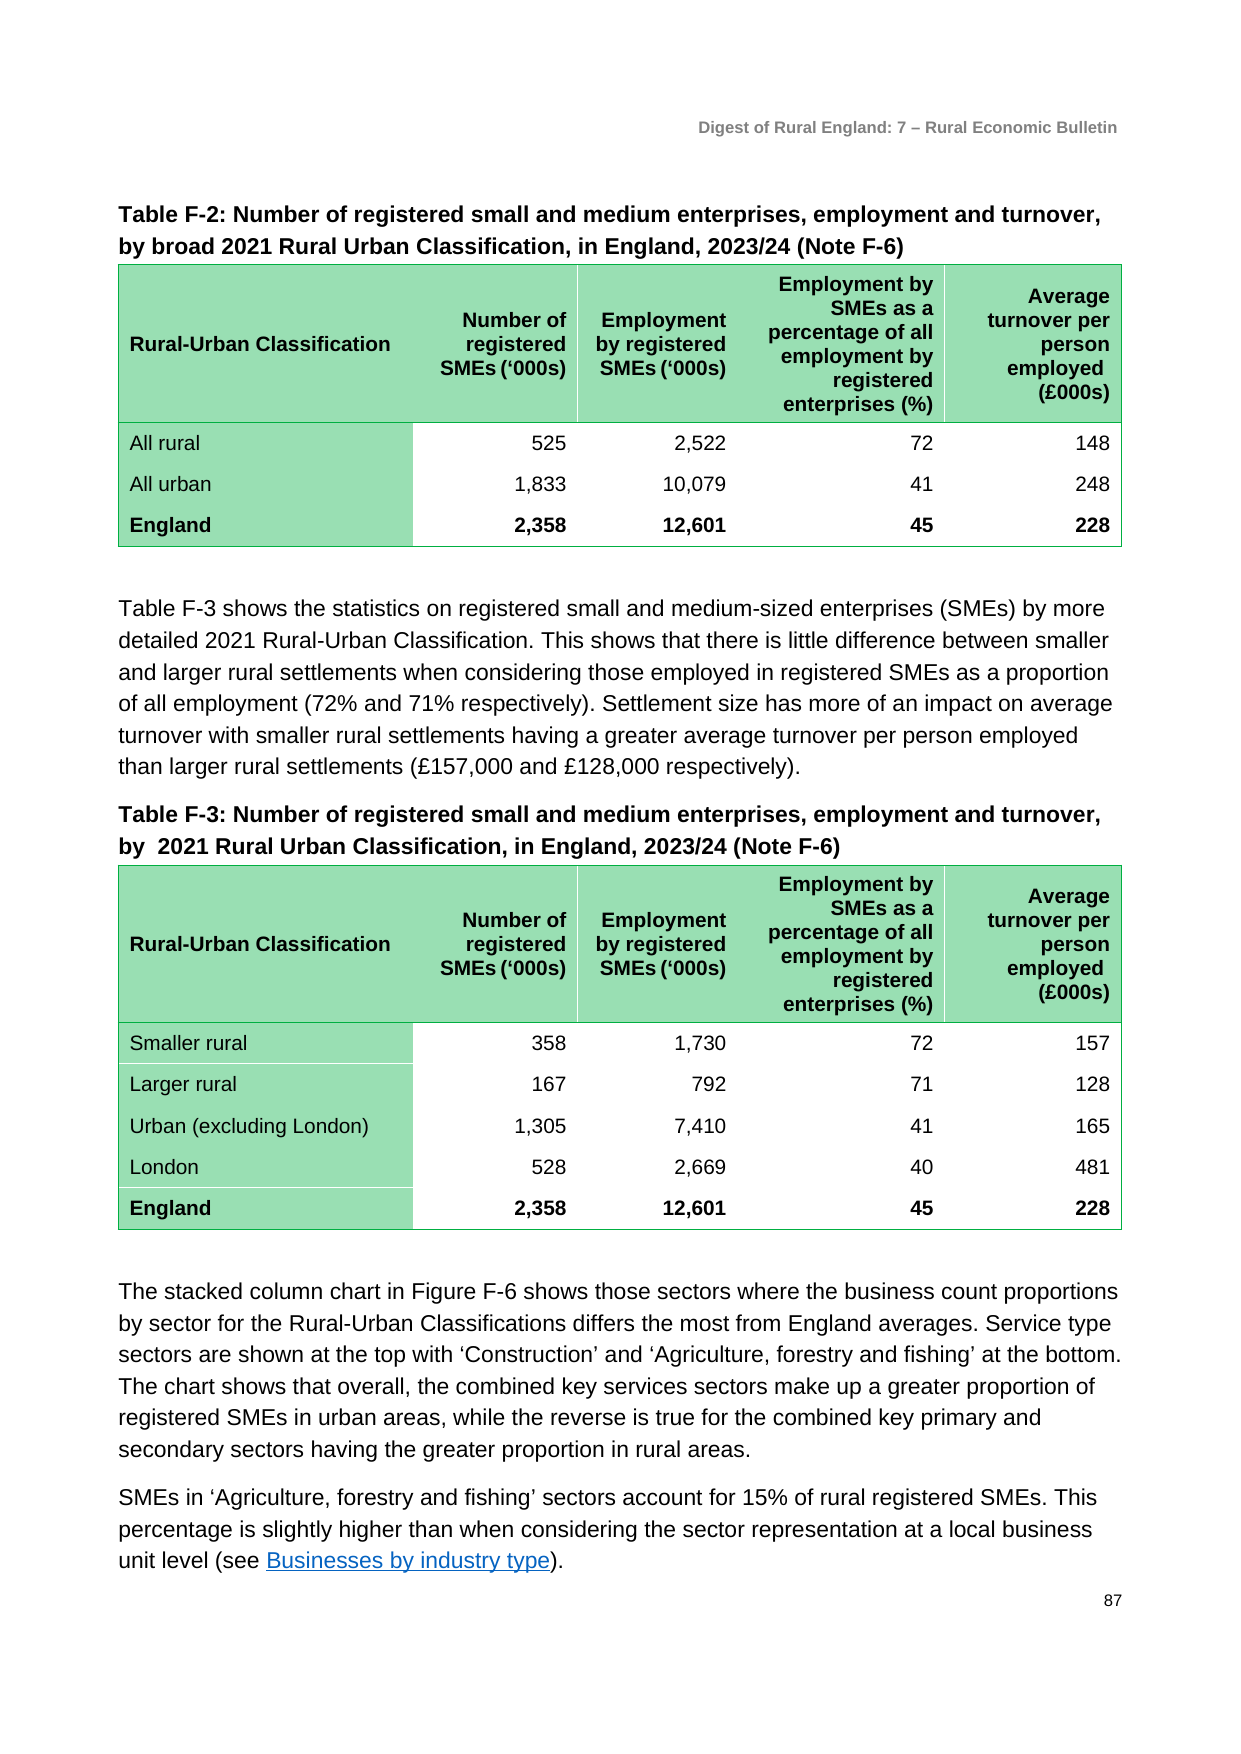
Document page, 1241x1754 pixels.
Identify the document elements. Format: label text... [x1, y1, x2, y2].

table_header Employment by registered SMEs (‘000s) [578, 866, 737, 1022]
table_cell 167 [413, 1064, 577, 1105]
table_cell 2,522 [578, 423, 737, 463]
table_cell 792 [578, 1064, 737, 1105]
table_cell 525 [413, 423, 577, 463]
table_cell 528 [413, 1146, 577, 1187]
table_cell 128 [945, 1064, 1121, 1105]
table_cell 1,730 [578, 1023, 737, 1063]
table_header Rural-Urban Classification [119, 866, 413, 1022]
table_cell 41 [737, 463, 944, 505]
table_header Employment by SMEs as a percentage of all employment by registered enterprises (%) [737, 866, 944, 1022]
table_cell 7,410 [578, 1105, 737, 1146]
table_cell 148 [945, 423, 1121, 463]
table_cell 2,358 [413, 505, 577, 546]
table_cell 1,833 [413, 463, 577, 505]
table_cell All rural [119, 423, 413, 463]
table_cell All urban [119, 463, 413, 505]
table_cell 2,358 [413, 1188, 577, 1229]
table_cell England [119, 505, 413, 546]
table_cell 157 [945, 1023, 1121, 1063]
table_cell 45 [737, 505, 944, 546]
table_header Average turnover per person employed (£000s) [945, 866, 1121, 1022]
table_cell 71 [737, 1064, 944, 1105]
table_cell 12,601 [578, 505, 737, 546]
table_cell England [119, 1188, 413, 1229]
table_cell Urban (excluding London) [119, 1105, 413, 1146]
table_cell 10,079 [578, 463, 737, 505]
table_cell 40 [737, 1146, 944, 1187]
table_cell London [119, 1146, 413, 1187]
table_cell 228 [945, 1188, 1121, 1229]
text Table F‑3: Number of registered small and medium enterprises, employment and turnover, by 2021 Rural Urban Classification, in England, 2023/24 (Note F-6) [118, 801, 1122, 859]
table_header Employment by registered SMEs (‘000s) [578, 265, 737, 422]
table_cell 72 [737, 1023, 944, 1063]
table_cell 45 [737, 1188, 944, 1229]
table_cell 41 [737, 1105, 944, 1146]
table_header Average turnover per person employed (£000s) [945, 265, 1121, 422]
table_cell Larger rural [119, 1064, 413, 1105]
text The stacked column chart in Figure F‑6 shows those sectors where the business count proportions by sector for the Rural-Urban Classifications differs the most from England averages. Service type sectors are shown at the top with ‘Construction’ and ‘Agriculture, forestry and fishing’ at the bottom. The chart shows that overall, the combined key services sectors make up a greater proportion of registered SMEs in urban areas, while the reverse is true for the combined key primary and secondary sectors having the greater proportion in rural areas. [118, 1278, 1122, 1462]
table_cell 12,601 [578, 1188, 737, 1229]
table_header Number of registered SMEs (‘000s) [413, 265, 577, 422]
table_cell 1,305 [413, 1105, 577, 1146]
table_cell 165 [945, 1105, 1121, 1146]
table_header Employment by SMEs as a percentage of all employment by registered enterprises (%) [737, 265, 944, 422]
text SMEs in ‘Agriculture, forestry and fishing’ sectors account for 15% of rural registered SMEs. This percentage is slightly higher than when considering the sector representation at a local business unit level (see Businesses by industry type). [118, 1484, 1122, 1574]
table_cell 228 [945, 505, 1121, 546]
table_cell 481 [945, 1146, 1121, 1187]
table_cell Smaller rural [119, 1023, 413, 1063]
table_header Number of registered SMEs (‘000s) [413, 866, 577, 1022]
table_cell 72 [737, 423, 944, 463]
text Table F‑2: Number of registered small and medium enterprises, employment and turnover, by broad 2021 Rural Urban Classification, in England, 2023/24 (Note F-6) [118, 201, 1122, 259]
text Table F‑3 shows the statistics on registered small and medium-sized enterprises (SMEs) by more detailed 2021 Rural-Urban Classification. This shows that there is little difference between smaller and larger rural settlements when considering those employed in registered SMEs as a proportion of all employment (72% and 71% respectively). Settlement size has more of an impact on average turnover with smaller rural settlements having a greater average turnover per person employed than larger rural settlements (£157,000 and £128,000 respectively). [118, 595, 1122, 779]
table_cell 358 [413, 1023, 577, 1063]
table_cell 2,669 [578, 1146, 737, 1187]
table_cell 248 [945, 463, 1121, 505]
table_header Rural-Urban Classification [119, 265, 413, 422]
